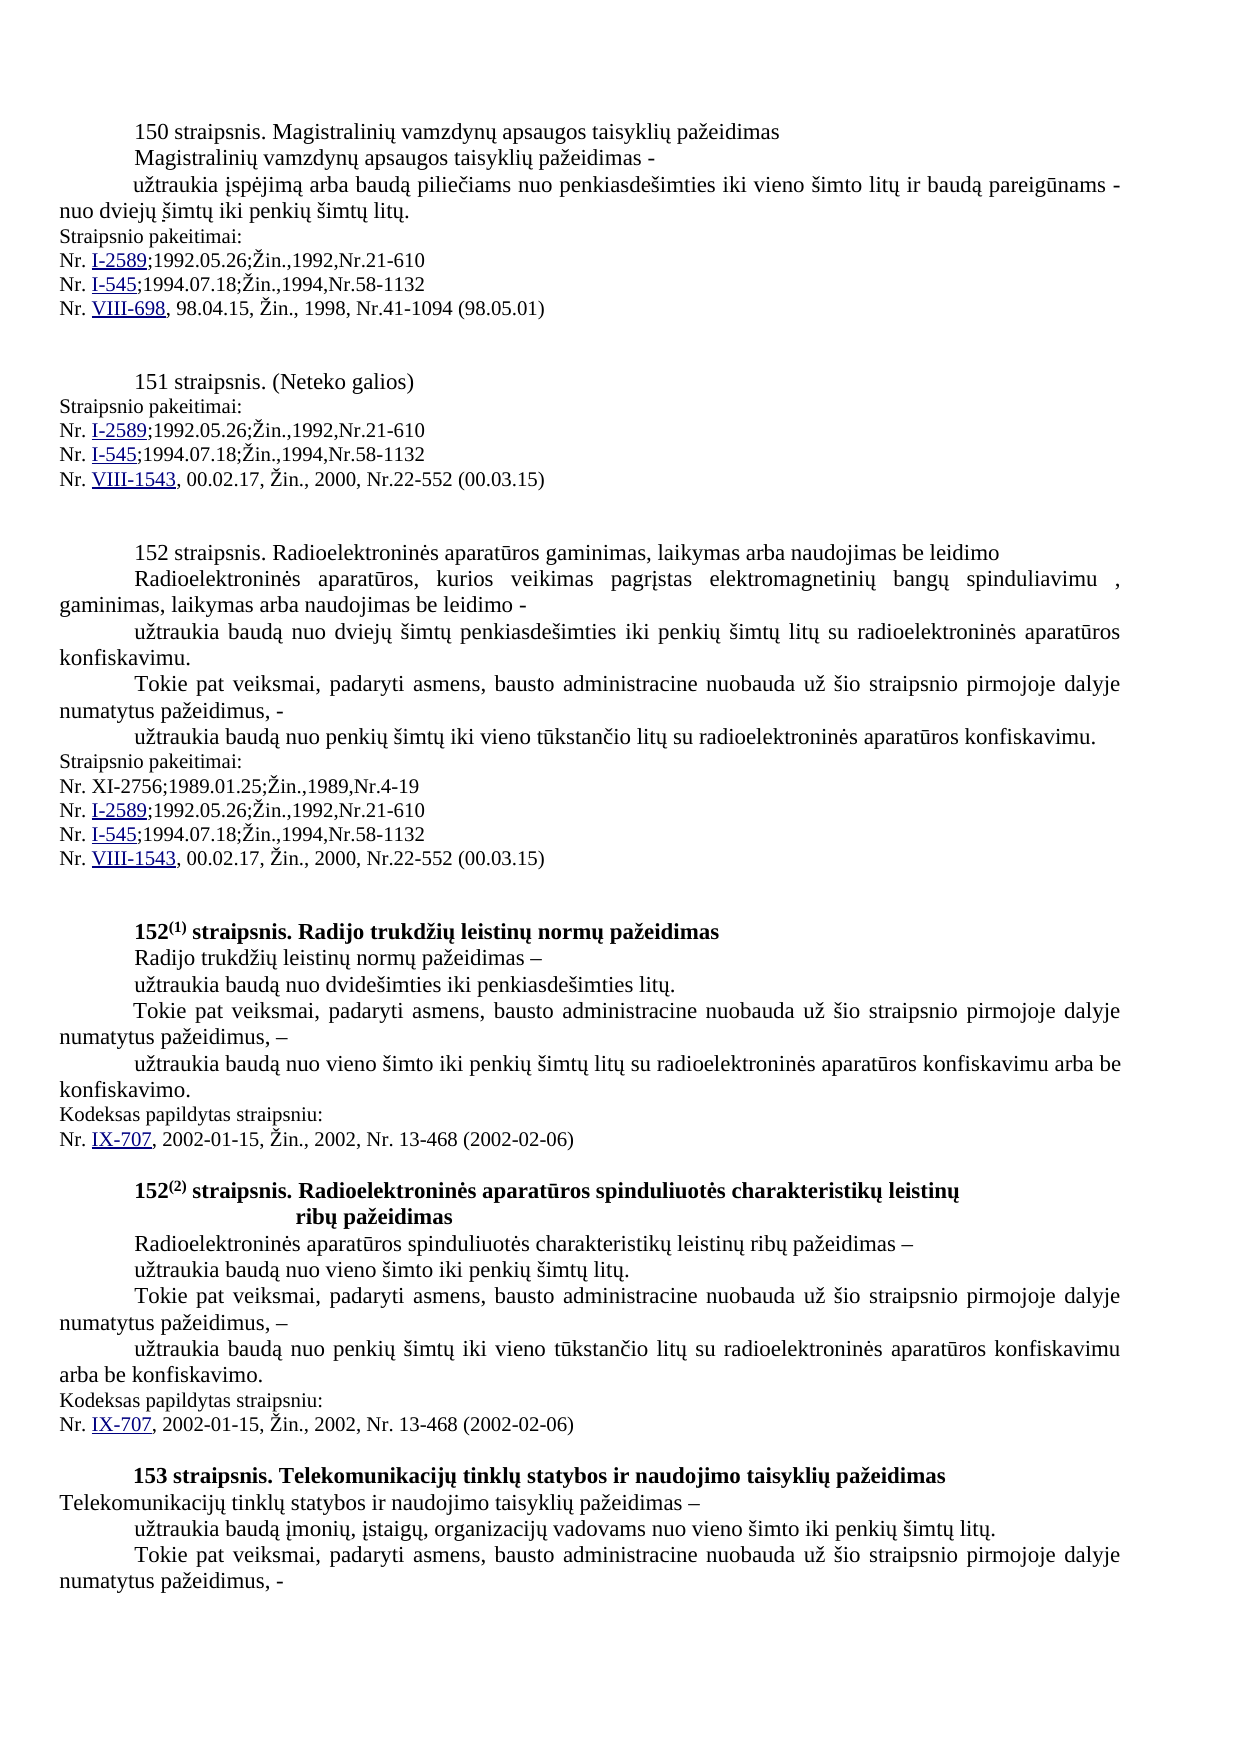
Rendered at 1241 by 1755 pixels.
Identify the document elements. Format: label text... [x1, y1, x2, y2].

text užtraukia baudą įmonių, įstaigų, organizacijų vadovams nuo vieno šimto iki penkių šimtų litų. [59, 1515, 1122, 1541]
text Nr. I-2589;1992.05.26;Žin.,1992,Nr.21-610 [59, 798, 1122, 822]
text užtraukia baudą nuo dvidešimties iki penkiasdešimties litų. [59, 971, 1122, 997]
text užtraukia baudą nuo penkių šimtų iki vieno tūkstančio litų su radioelektroninės aparatūros konfiskavimu. [59, 723, 1122, 749]
text 152(1) straipsnis. Radijo trukdžių leistinų normų pažeidimas [59, 918, 1122, 944]
text Nr. VIII-1543, 00.02.17, Žin., 2000, Nr.22-552 (00.03.15) [59, 846, 1122, 870]
text Nr. I-545;1994.07.18;Žin.,1994,Nr.58-1132 [59, 822, 1122, 846]
text 150 straipsnis. Magistralinių vamzdynų apsaugos taisyklių pažeidimas [59, 118, 1122, 144]
text 152 straipsnis. Radioelektroninės aparatūros gaminimas, laikymas arba naudojimas be leidimo [59, 539, 1122, 565]
text užtraukia baudą nuo dviejų šimtų penkiasdešimties iki penkių šimtų litų su radioelektroninės aparatūros konfiskavimu. [59, 618, 1122, 670]
text užtraukia baudą nuo vieno šimto iki penkių šimtų litų su radioelektroninės aparatūros konfiskavimu arba be konfiskavimo. [59, 1050, 1122, 1102]
text Nr. VIII-698, 98.04.15, Žin., 1998, Nr.41-1094 (98.05.01) [59, 296, 1122, 320]
text Straipsnio pakeitimai: [59, 223, 1122, 248]
text Tokie pat veiksmai, padaryti asmens, bausto administracine nuobauda už šio straipsnio pirmojoje dalyje numatytus pažeidimus, – [59, 997, 1122, 1050]
text Tokie pat veiksmai, padaryti asmens, bausto administracine nuobauda už šio straipsnio pirmojoje dalyje numatytus pažeidimus, - [59, 1541, 1122, 1594]
text užtraukia baudą nuo vieno šimto iki penkių šimtų litų. [59, 1256, 1122, 1282]
text Radioelektroninės aparatūros spinduliuotės charakteristikų leistinų ribų pažeidimas – [59, 1229, 1122, 1256]
text Tokie pat veiksmai, padaryti asmens, bausto administracine nuobauda už šio straipsnio pirmojoje dalyje numatytus pažeidimus, – [59, 1282, 1122, 1335]
text 152(2) straipsnis. Radioelektroninės aparatūros spinduliuotės charakteristikų leistinų [134, 1177, 1122, 1203]
text 151 straipsnis. (Neteko galios) [59, 368, 1122, 394]
text Nr. I-545;1994.07.18;Žin.,1994,Nr.58-1132 [59, 272, 1122, 296]
text Straipsnio pakeitimai: [59, 749, 1122, 773]
text Nr. VIII-1543, 00.02.17, Žin., 2000, Nr.22-552 (00.03.15) [59, 466, 1122, 491]
text Nr. I-2589;1992.05.26;Žin.,1992,Nr.21-610 [59, 418, 1122, 442]
text Radijo trukdžių leistinų normų pažeidimas – [59, 944, 1122, 971]
text Kodeksas papildytas straipsniu: [59, 1102, 1122, 1126]
text Nr. XI-2756;1989.01.25;Žin.,1989,Nr.4-19 [59, 773, 1122, 798]
text 153 straipsnis. Telekomunikacijų tinklų statybos ir naudojimo taisyklių pažeidimas [133, 1462, 1122, 1488]
text užtraukia baudą nuo penkių šimtų iki vieno tūkstančio litų su radioelektroninės aparatūros konfiskavimu arba be konfiskavimo. [59, 1335, 1122, 1388]
text ribų pažeidimas [295, 1203, 1122, 1229]
text Kodeksas papildytas straipsniu: [59, 1388, 1122, 1412]
text Straipsnio pakeitimai: [59, 394, 1122, 418]
text Nr. I-545;1994.07.18;Žin.,1994,Nr.58-1132 [59, 442, 1122, 466]
text Nr. I-2589;1992.05.26;Žin.,1992,Nr.21-610 [59, 248, 1122, 272]
text Nr. IX-707, 2002-01-15, Žin., 2002, Nr. 13-468 (2002-02-06) [59, 1412, 1122, 1436]
text užtraukia įspėjimą arba baudą piliečiams nuo penkiasdešimties iki vieno šimto litų ir baudą pareigūnams - nuo dviejų šimtų iki penkių šimtų litų. [59, 171, 1122, 223]
text Tokie pat veiksmai, padaryti asmens, bausto administracine nuobauda už šio straipsnio pirmojoje dalyje numatytus pažeidimus, - [59, 670, 1122, 723]
text Radioelektroninės aparatūros, kurios veikimas pagrįstas elektromagnetinių bangų spinduliavimu , gaminimas, laikymas arba naudojimas be leidimo - [59, 565, 1122, 618]
subtitle Telekomunikacijų tinklų statybos ir naudojimo taisyklių pažeidimas – [59, 1488, 1122, 1515]
text Nr. IX-707, 2002-01-15, Žin., 2002, Nr. 13-468 (2002-02-06) [59, 1126, 1122, 1151]
text Magistralinių vamzdynų apsaugos taisyklių pažeidimas - [59, 144, 1122, 171]
